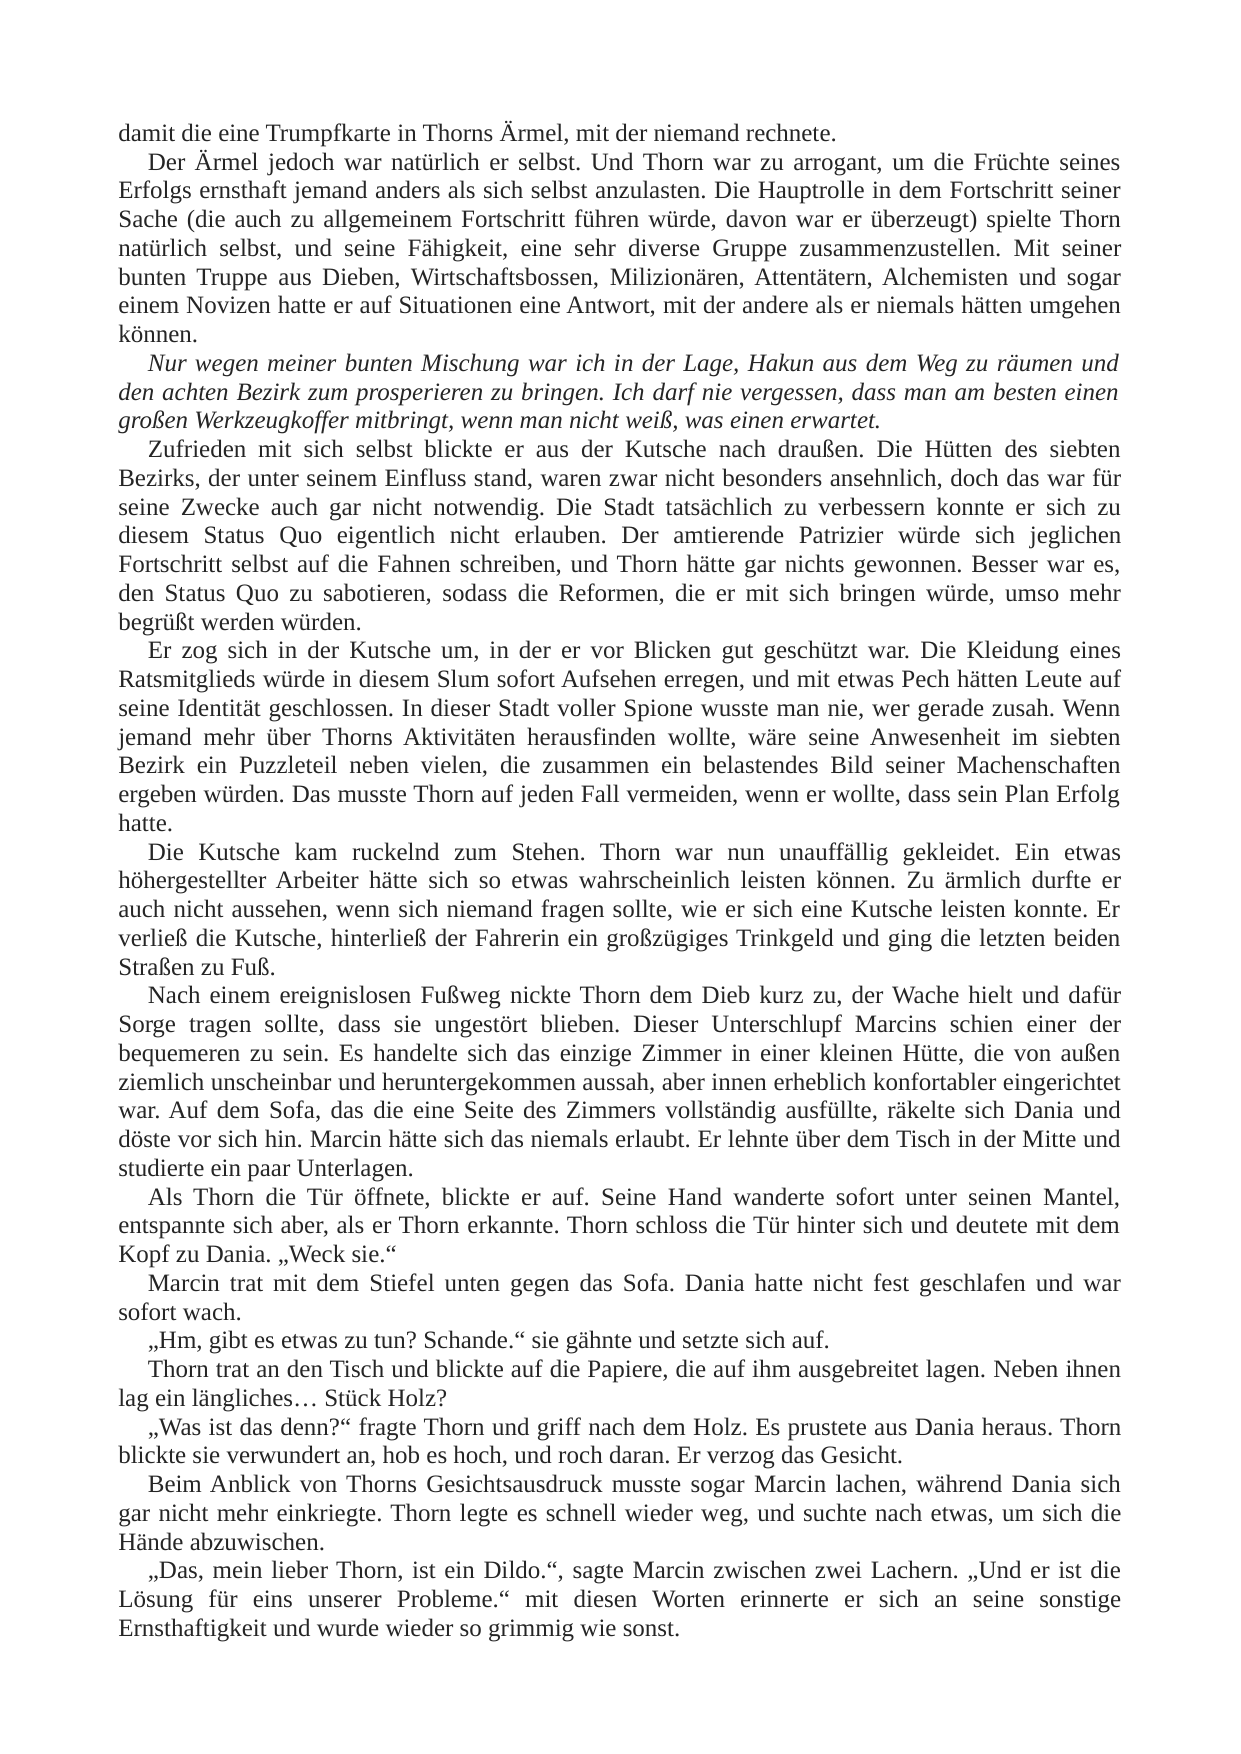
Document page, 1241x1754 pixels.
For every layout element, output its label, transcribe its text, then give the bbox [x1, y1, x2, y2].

text Zufrieden mit sich selbst blickte er aus der Kutsche nach draußen. Die Hütten des siebten Bezirks, der unter seinem Einfluss stand, waren zwar nicht besonders ansehnlich, doch das war für seine Zwecke auch gar nicht notwendig. Die Stadt tatsächlich zu verbessern konnte er sich zu diesem Status Quo eigentlich nicht erlauben. Der amtierende Patrizier würde sich jeglichen Fortschritt selbst auf die Fahnen schreiben, und Thorn hätte gar nichts gewonnen. Besser war es, den Status Quo zu sabotieren, sodass die Reformen, die er mit sich bringen würde, umso mehr begrüßt werden würden. [118, 434, 1122, 636]
text Marcin trat mit dem Stiefel unten gegen das Sofa. Dania hatte nicht fest geschlafen und war sofort wach. [118, 1268, 1122, 1326]
text Als Thorn die Tür öffnete, blickte er auf. Seine Hand wanderte sofort unter seinen Mantel, entspannte sich aber, als er Thorn erkannte. Thorn schloss die Tür hinter sich und deutete mit dem Kopf zu Dania. „Weck sie.“ [118, 1182, 1122, 1268]
text Der Ärmel jedoch war natürlich er selbst. Und Thorn war zu arrogant, um die Früchte seines Erfolgs ernsthaft jemand anders als sich selbst anzulasten. Die Hauptrolle in dem Fortschritt seiner Sache (die auch zu allgemeinem Fortschritt führen würde, davon war er überzeugt) spielte Thorn natürlich selbst, und seine Fähigkeit, eine sehr diverse Gruppe zusammenzustellen. Mit seiner bunten Truppe aus Dieben, Wirtschaftsbossen, Milizionären, Attentätern, Alchemisten und sogar einem Novizen hatte er auf Situationen eine Antwort, mit der andere als er niemals hätten umgehen können. [118, 147, 1122, 348]
text „Das, mein lieber Thorn, ist ein Dildo.“, sagte Marcin zwischen zwei Lachern. „Und er ist die Lösung für eins unserer Probleme.“ mit diesen Worten erinnerte er sich an seine sonstige Ernsthaftigkeit und wurde wieder so grimmig wie sonst. [118, 1556, 1122, 1642]
text „Was ist das denn?“ fragte Thorn und griff nach dem Holz. Es prustete aus Dania heraus. Thorn blickte sie verwundert an, hob es hoch, und roch daran. Er verzog das Gesicht. [118, 1412, 1122, 1469]
text Die Kutsche kam ruckelnd zum Stehen. Thorn war nun unauffällig gekleidet. Ein etwas höhergestellter Arbeiter hätte sich so etwas wahrscheinlich leisten können. Zu ärmlich durfte er auch nicht aussehen, wenn sich niemand fragen sollte, wie er sich eine Kutsche leisten konnte. Er verließ die Kutsche, hinterließ der Fahrerin ein großzügiges Trinkgeld und ging die letzten beiden Straßen zu Fuß. [118, 837, 1122, 981]
text Beim Anblick von Thorns Gesichtsausdruck musste sogar Marcin lachen, während Dania sich gar nicht mehr einkriegte. Thorn legte es schnell wieder weg, und suchte nach etwas, um sich die Hände abzuwischen. [118, 1469, 1122, 1556]
text damit die eine Trumpfkarte in Thorns Ärmel, mit der niemand rechnete. [118, 118, 1122, 147]
text Nur wegen meiner bunten Mischung war ich in der Lage, Hakun aus dem Weg zu räumen und den achten Bezirk zum prosperieren zu bringen. Ich darf nie vergessen, dass man am besten einen großen Werkzeugkoffer mitbringt, wenn man nicht weiß, was einen erwartet. [118, 348, 1122, 434]
text Er zog sich in der Kutsche um, in der er vor Blicken gut geschützt war. Die Kleidung eines Ratsmitglieds würde in diesem Slum sofort Aufsehen erregen, und mit etwas Pech hätten Leute auf seine Identität geschlossen. In dieser Stadt voller Spione wusste man nie, wer gerade zusah. Wenn jemand mehr über Thorns Aktivitäten herausfinden wollte, wäre seine Anwesenheit im siebten Bezirk ein Puzzleteil neben vielen, die zusammen ein belastendes Bild seiner Machenschaften ergeben würden. Das musste Thorn auf jeden Fall vermeiden, wenn er wollte, dass sein Plan Erfolg hatte. [118, 636, 1122, 837]
text „Hm, gibt es etwas zu tun? Schande.“ sie gähnte und setzte sich auf. [118, 1326, 1122, 1354]
text Thorn trat an den Tisch und blickte auf die Papiere, die auf ihm ausgebreitet lagen. Neben ihnen lag ein längliches… Stück Holz? [118, 1354, 1122, 1412]
text Nach einem ereignislosen Fußweg nickte Thorn dem Dieb kurz zu, der Wache hielt und dafür Sorge tragen sollte, dass sie ungestört blieben. Dieser Unterschlupf Marcins schien einer der bequemeren zu sein. Es handelte sich das einzige Zimmer in einer kleinen Hütte, die von außen ziemlich unscheinbar und heruntergekommen aussah, aber innen erheblich konfortabler eingerichtet war. Auf dem Sofa, das die eine Seite des Zimmers vollständig ausfüllte, räkelte sich Dania und döste vor sich hin. Marcin hätte sich das niemals erlaubt. Er lehnte über dem Tisch in der Mitte und studierte ein paar Unterlagen. [118, 981, 1122, 1182]
